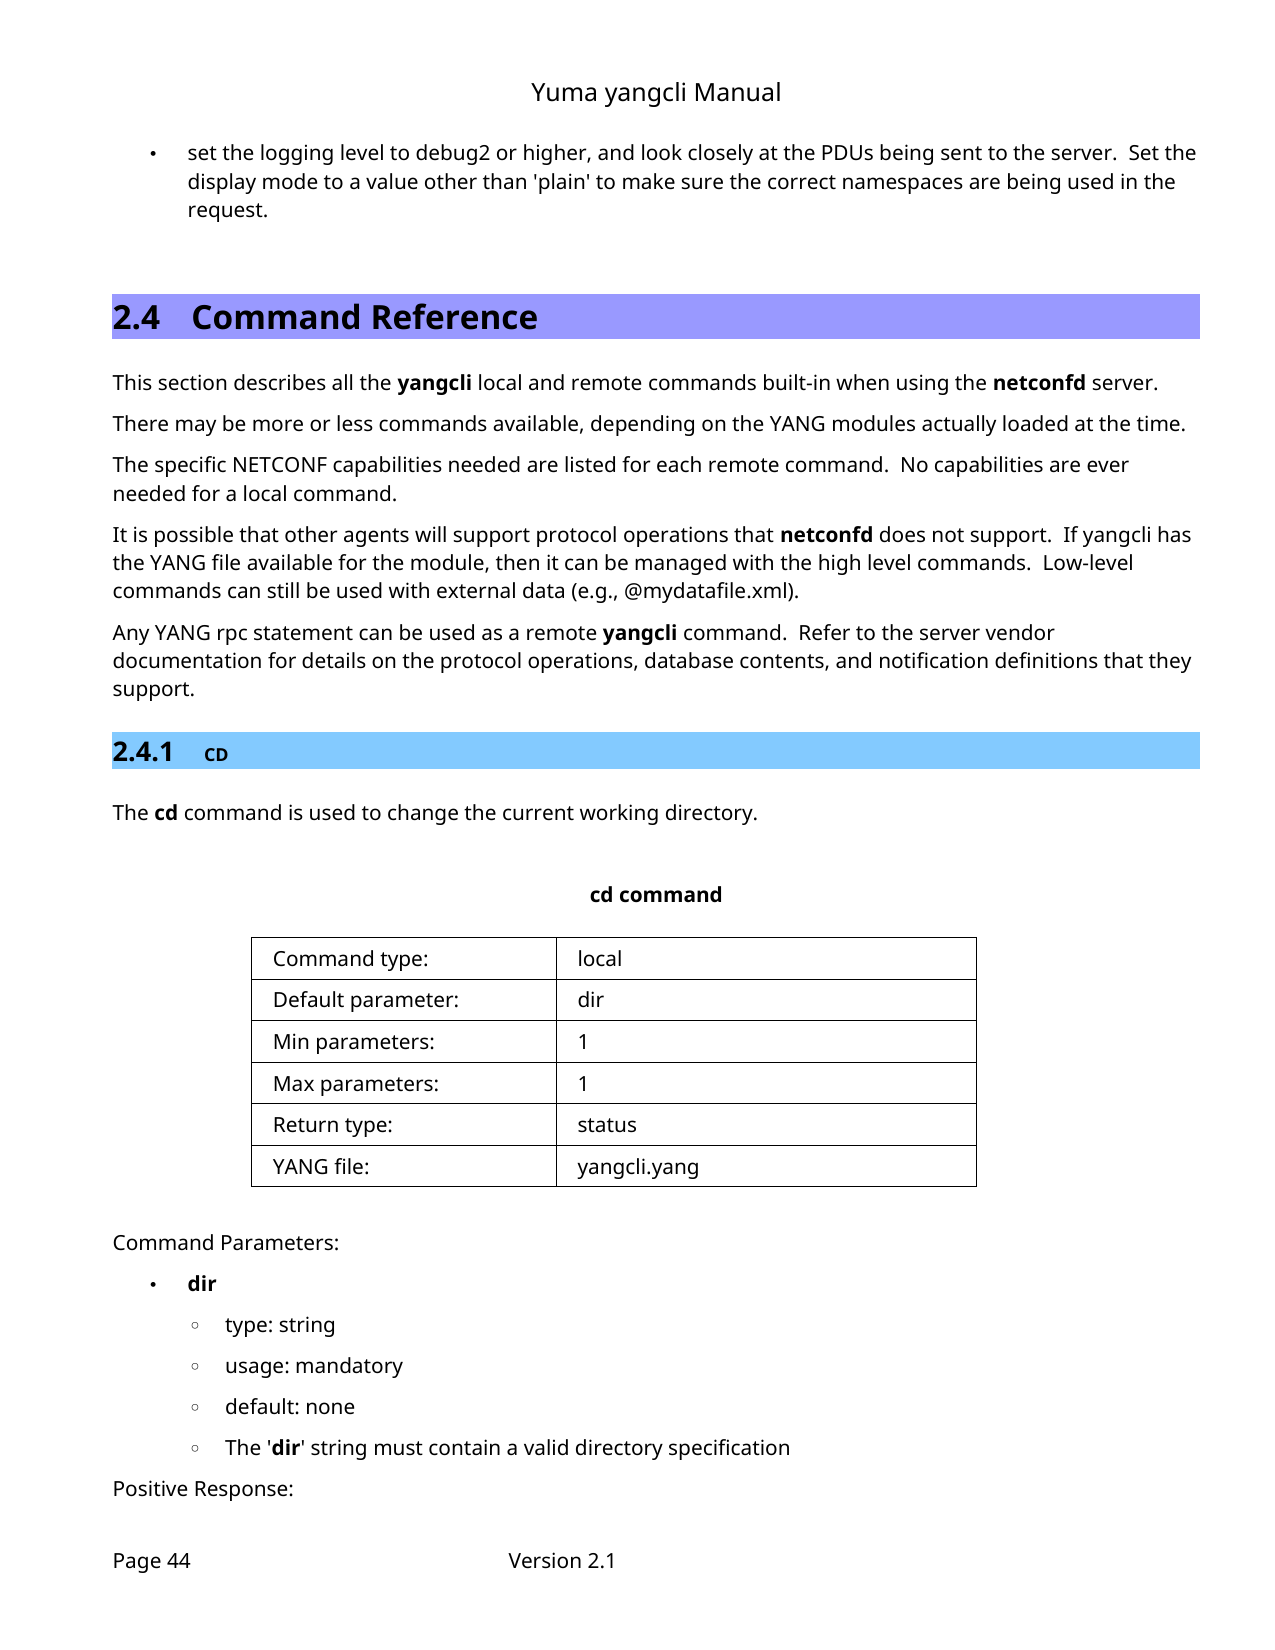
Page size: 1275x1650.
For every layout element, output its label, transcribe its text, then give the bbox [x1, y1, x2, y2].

subtitle cd [112, 732, 1200, 769]
table_cell YANG file: [252, 1146, 556, 1186]
subtitle cd command [127, 880, 1185, 908]
list dir [150, 1269, 1200, 1298]
table_cell Return type: [252, 1104, 556, 1145]
table_cell Min parameters: [252, 1021, 556, 1062]
table_cell 1 [557, 1063, 976, 1103]
text The cd command is used to change the current working directory. [112, 798, 1200, 827]
table_cell status [557, 1104, 976, 1145]
subtitle Command Reference [112, 294, 1200, 339]
text Positive Response: [112, 1474, 1200, 1502]
table_cell Max parameters: [252, 1063, 556, 1103]
table_cell dir [557, 980, 976, 1020]
text It is possible that other agents will support protocol operations that netconfd does not support. If yangcli has the YANG file available for the module, then it can be managed with the high level commands. Low-level commands can still be used with external data (e.g., @mydatafile.xml). [112, 520, 1200, 605]
list usage: mandatory [187, 1351, 1200, 1379]
text Any YANG rpc statement can be used as a remote yangcli command. Refer to the server vendor documentation for details on the protocol operations, database contents, and notification definitions that they support. [112, 618, 1200, 703]
text There may be more or less commands available, depending on the YANG modules actually loaded at the time. [112, 409, 1200, 438]
text The specific NETCONF capabilities needed are listed for each remote command. No capabilities are ever needed for a local command. [112, 450, 1200, 507]
list The 'dir' string must contain a valid directory specification [187, 1433, 1200, 1461]
list type: string [187, 1310, 1200, 1338]
table_cell 1 [557, 1021, 976, 1062]
text This section describes all the yangcli local and remote commands built-in when using the netconfd server. [112, 368, 1200, 397]
text Command Parameters: [112, 1228, 1200, 1257]
list set the logging level to debug2 or higher, and look closely at the PDUs being sent to the server. Set the display mode to a value other than 'plain' to make sure the correct namespaces are being used in the request. [150, 138, 1200, 224]
table_header Command type: [252, 938, 556, 978]
table_cell Default parameter: [252, 980, 556, 1020]
table_cell yangcli.yang [557, 1146, 976, 1186]
table_header local [557, 938, 976, 978]
list default: none [187, 1392, 1200, 1420]
